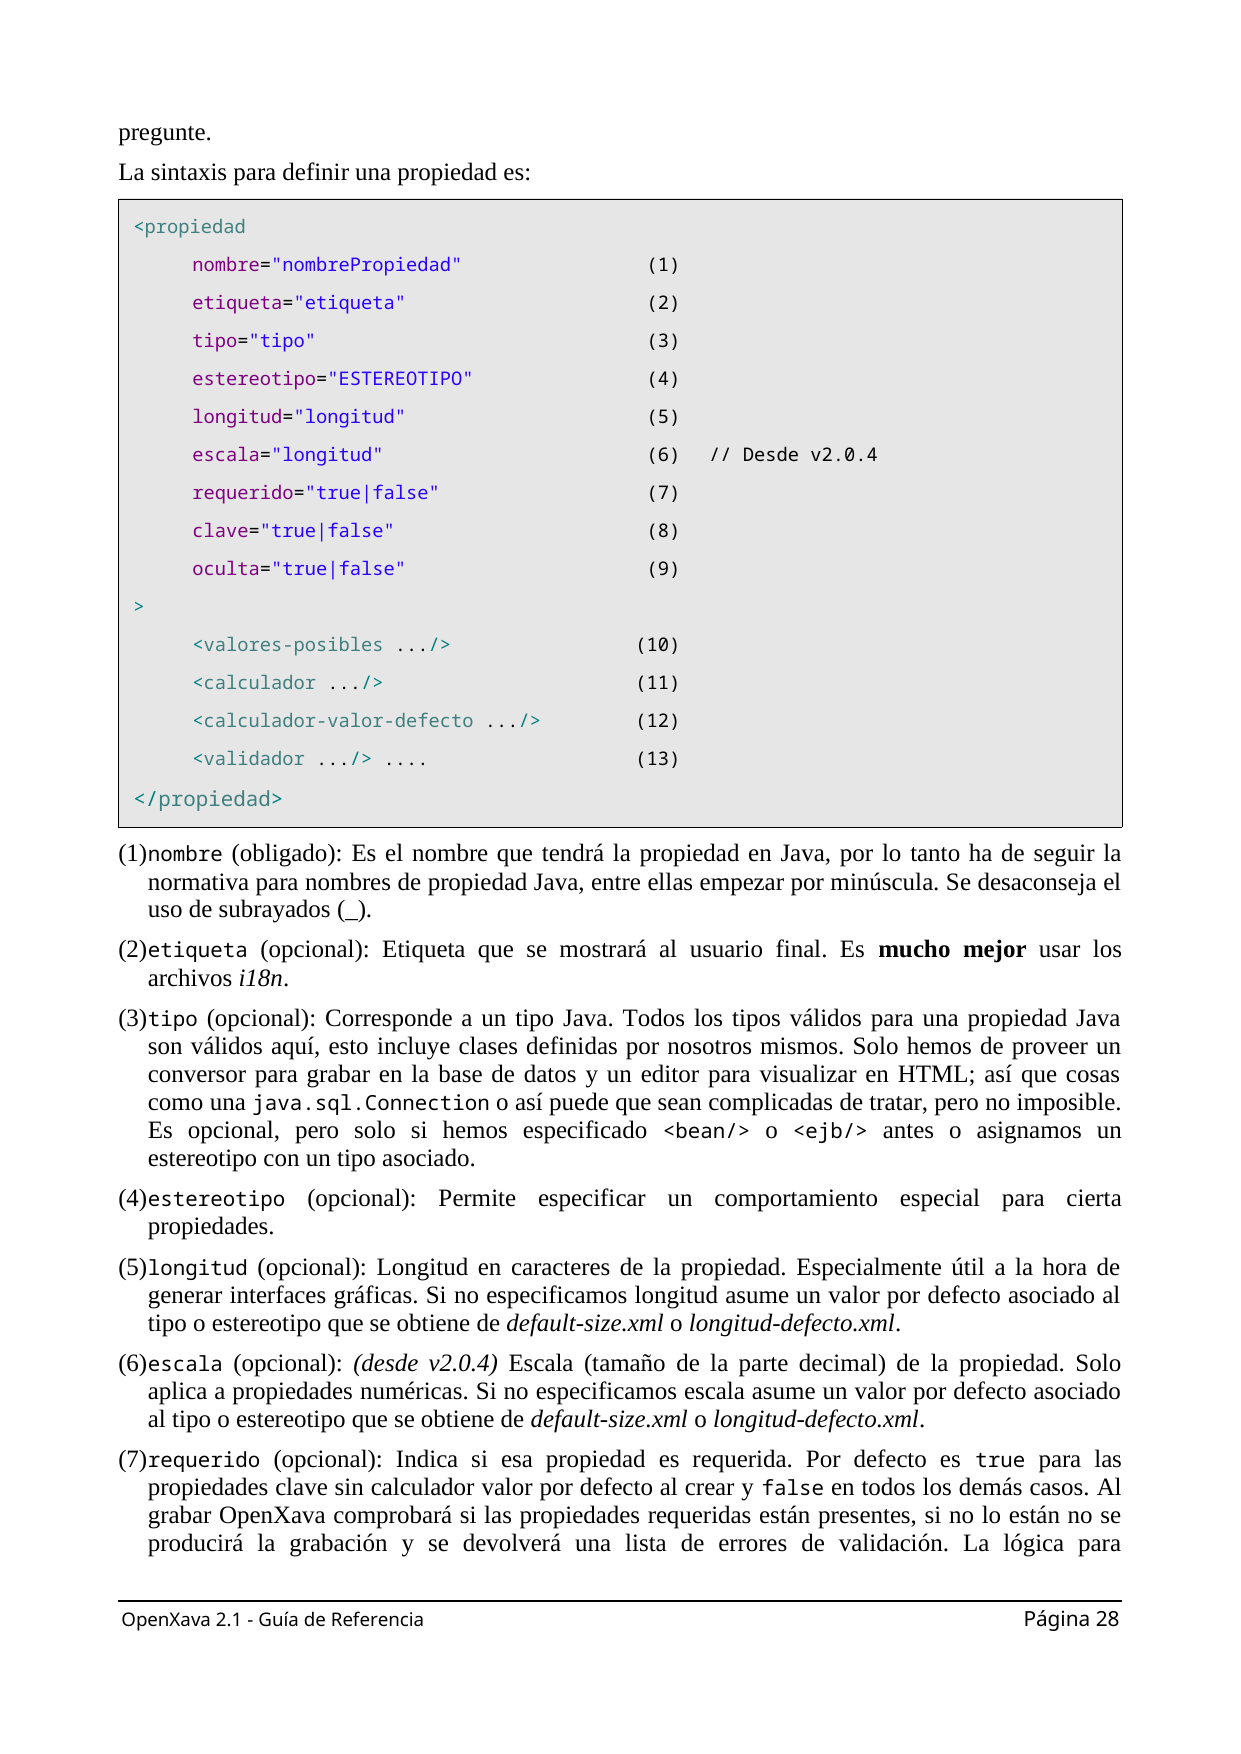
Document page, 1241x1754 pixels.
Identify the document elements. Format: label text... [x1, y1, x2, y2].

text <propiedad [119, 200, 1122, 237]
list requerido (opcional): Indica si esa propiedad es requerida. Por defecto es true para las propiedades clave sin calculador valor por defecto al crear y false en todos los demás casos. Al grabar OpenXava comprobará si las propiedades requeridas están presentes, si no lo están no se producirá la grabación y se devolverá una lista de errores de validación. La lógica para [118, 1445, 1122, 1557]
list longitud (opcional): Longitud en caracteres de la propiedad. Especialmente útil a la hora de generar interfaces gráficas. Si no especificamos longitud asume un valor por defecto asociado al tipo o estereotipo que se obtiene de default-size.xml o longitud-defecto.xml. [118, 1253, 1122, 1336]
text pregunte. [118, 118, 1122, 146]
text <validador .../> .... (13) [119, 731, 1122, 769]
list escala (opcional): (desde v2.0.4) Escala (tamaño de la parte decimal) de la propiedad. Solo aplica a propiedades numéricas. Si no especificamos escala asume un valor por defecto asociado al tipo o estereotipo que se obtiene de default-size.xml o longitud-defecto.xml. [118, 1349, 1122, 1432]
text > [119, 579, 1122, 617]
text </propiedad> [119, 769, 1122, 827]
text <calculador .../> (11) [119, 655, 1122, 693]
text longitud="longitud" (5) [119, 389, 1122, 427]
list tipo (opcional): Corresponde a un tipo Java. Todos los tipos válidos para una propiedad Java son válidos aquí, esto incluye clases definidas por nosotros mismos. Solo hemos de proveer un conversor para grabar en la base de datos y un editor para visualizar en HTML; así que cosas como una java.sql.Connection o así puede que sean complicadas de tratar, pero no imposible. Es opcional, pero solo si hemos especificado <bean/> o <ejb/> antes o asignamos un estereotipo con un tipo asociado. [118, 1004, 1122, 1172]
text <valores-posibles .../> (10) [119, 617, 1122, 655]
text etiqueta="etiqueta" (2) [119, 274, 1122, 313]
text <calculador-valor-defecto .../> (12) [119, 693, 1122, 731]
text tipo="tipo" (3) [119, 313, 1122, 351]
text requerido="true|false" (7) [119, 465, 1122, 503]
text oculta="true|false" (9) [119, 541, 1122, 579]
list etiqueta (opcional): Etiqueta que se mostrará al usuario final. Es mucho mejor usar los archivos i18n. [118, 936, 1122, 991]
text La sintaxis para definir una propiedad es: [118, 158, 1122, 186]
text estereotipo="ESTEREOTIPO" (4) [119, 351, 1122, 389]
text escala="longitud" (6) // Desde v2.0.4 [119, 427, 1122, 465]
text nombre="nombrePropiedad" (1) [119, 237, 1122, 274]
list estereotipo (opcional): Permite especificar un comportamiento especial para cierta propiedades. [118, 1184, 1122, 1240]
list nombre (obligado): Es el nombre que tendrá la propiedad en Java, por lo tanto ha de seguir la normativa para nombres de propiedad Java, entre ellas empezar por minúscula. Se desaconseja el uso de subrayados (_). [118, 839, 1122, 923]
text clave="true|false" (8) [119, 503, 1122, 541]
